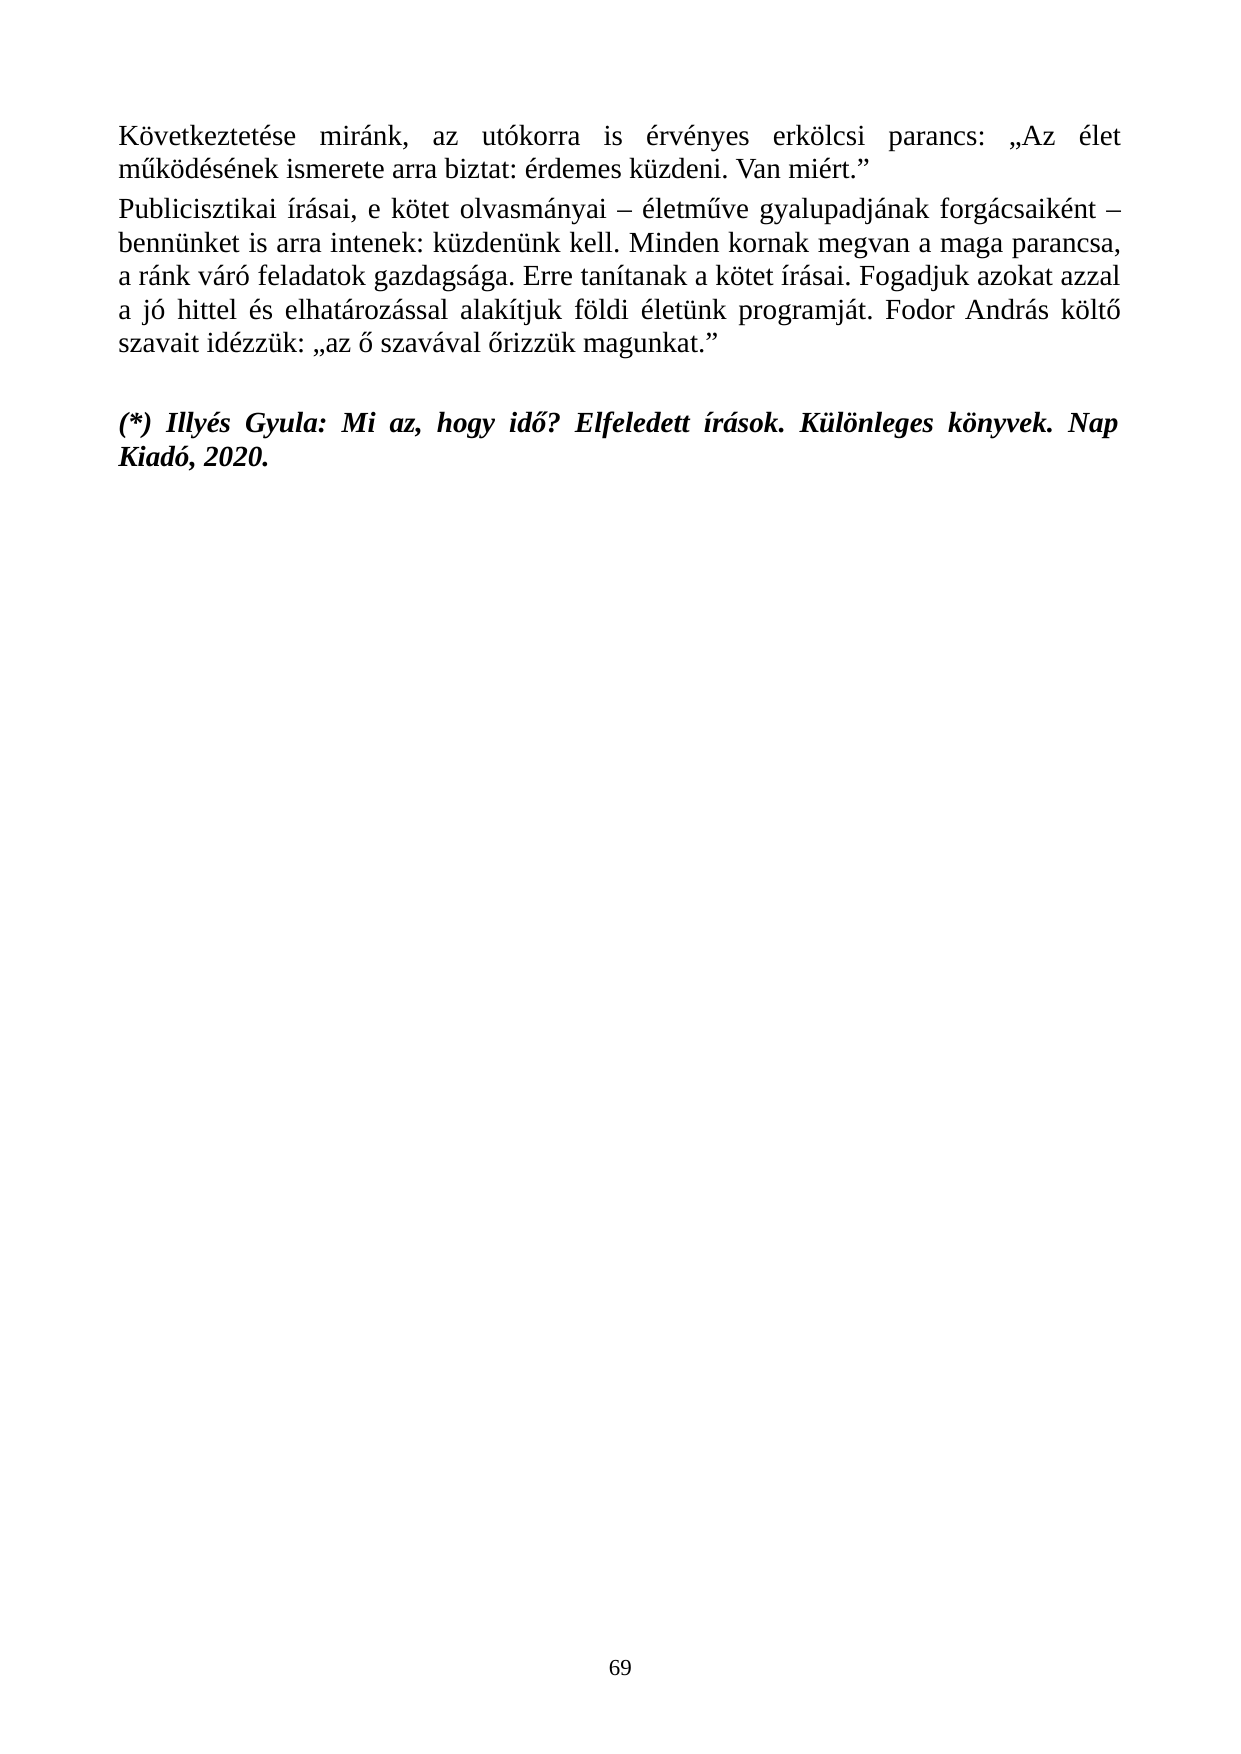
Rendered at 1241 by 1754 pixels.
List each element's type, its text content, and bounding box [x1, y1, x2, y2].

text Következtetése miránk, az utókorra is érvényes erkölcsi parancs: „Az élet működésének ismerete arra biztat: érdemes küzdeni. Van miért.” [118, 118, 1122, 185]
text Publicisztikai írásai, e kötet olvasmányai – életműve gyalupadjának forgácsaiként – bennünket is arra intenek: küzdenünk kell. Minden kornak megvan a maga parancsa, a ránk váró feladatok gazdagsága. Erre tanítanak a kötet írásai. Fogadjuk azokat azzal a jó hittel és elhatározással alakítjuk földi életünk programját. Fodor András költő szavait idézzük: „az ő szavával őrizzük magunkat.” [118, 191, 1122, 359]
text (*) Illyés Gyula: Mi az, hogy idő? Elfeledett írások. Különleges könyvek. Nap Kiadó, 2020. [118, 405, 1122, 472]
